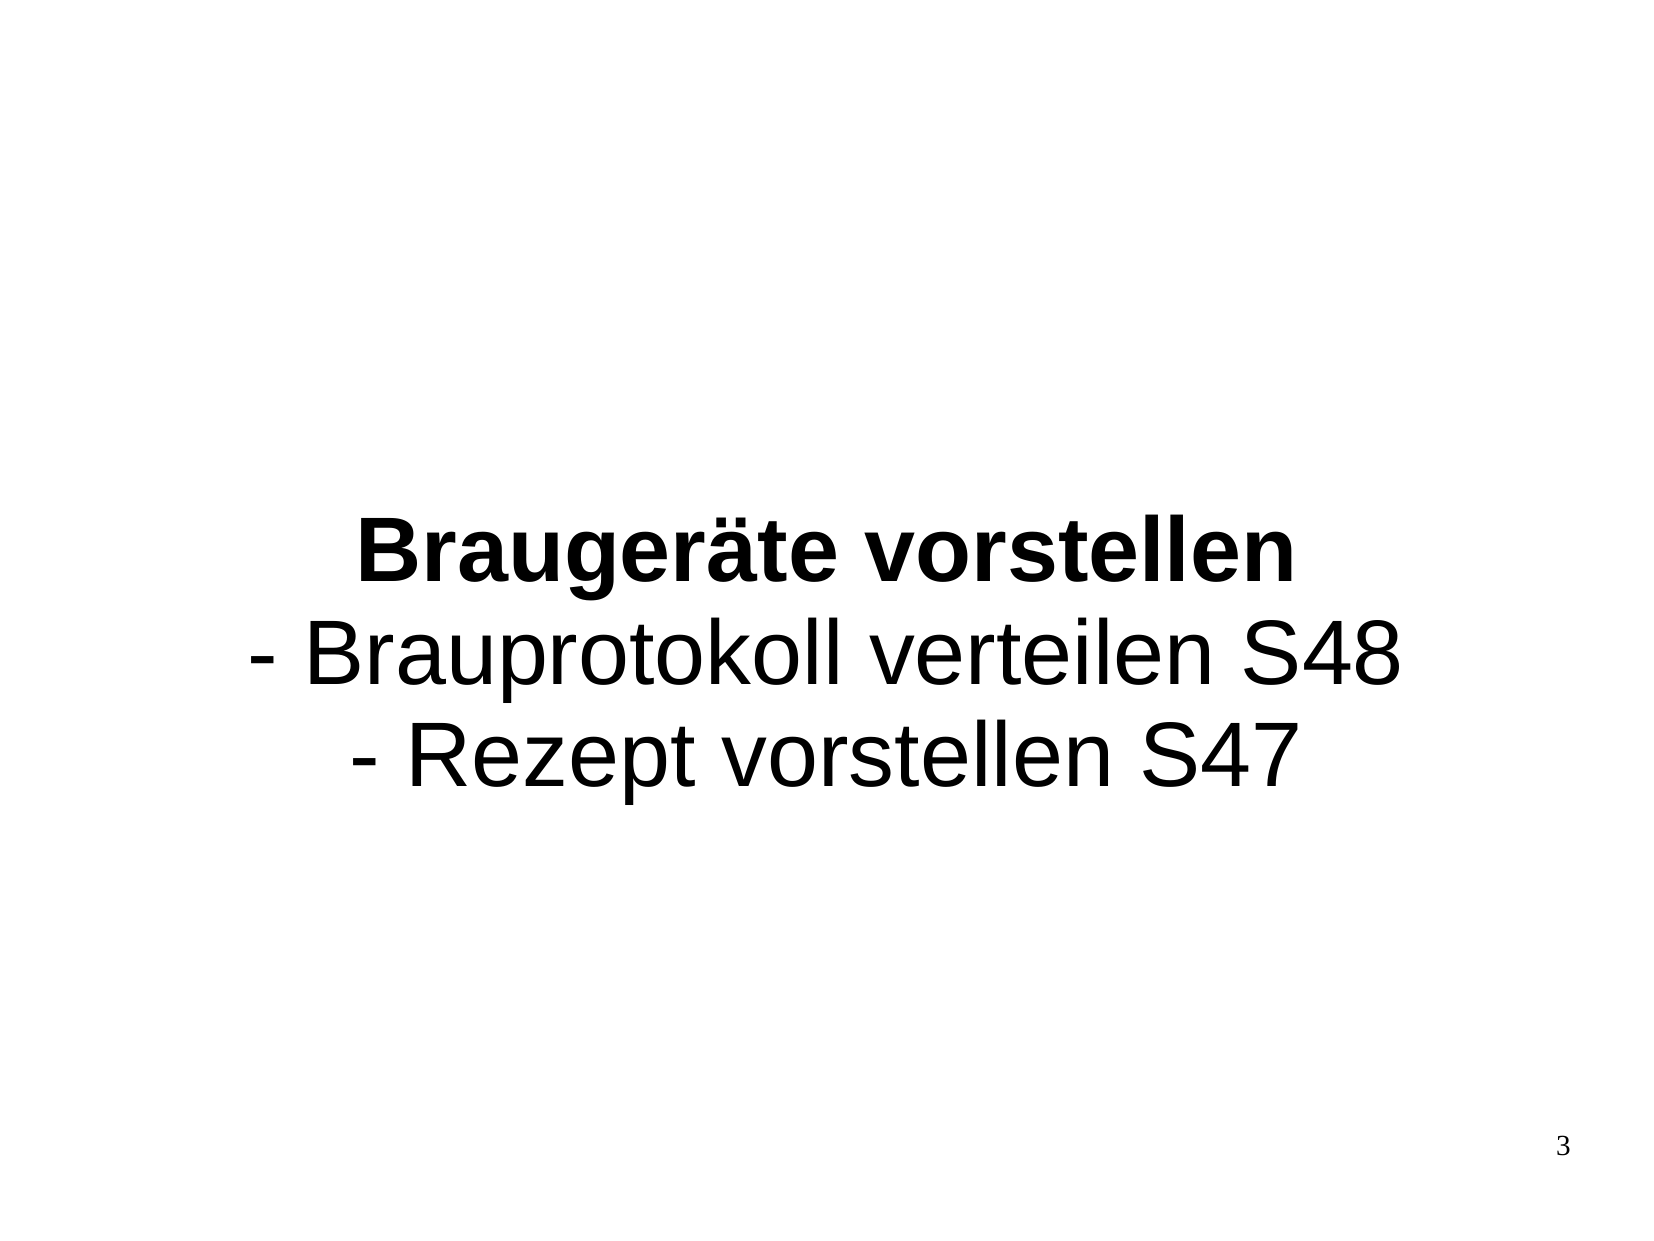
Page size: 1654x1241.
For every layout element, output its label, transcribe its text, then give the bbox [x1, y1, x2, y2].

title Braugeräte vorstellen - Brauprotokoll verteilen S48 - Rezept vorstellen S47 [82, 498, 1571, 807]
